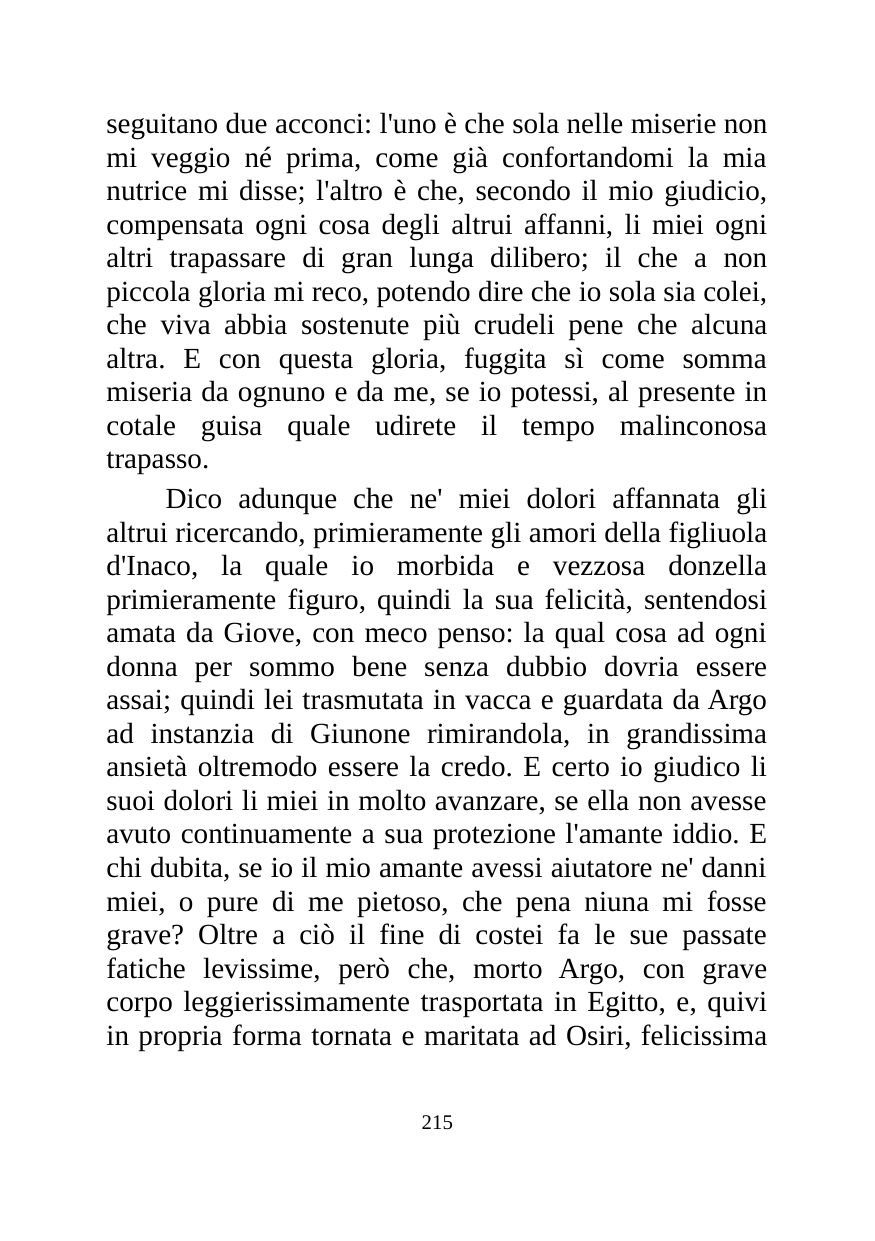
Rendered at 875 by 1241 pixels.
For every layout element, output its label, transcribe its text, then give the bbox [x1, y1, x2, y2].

text seguitano due acconci: l'uno è che sola nelle miserie non mi veggio né prima, come già confortandomi la mia nutrice mi disse; l'altro è che, secondo il mio giudicio, compensata ogni cosa degli altrui affanni, li miei ogni altri trapassare di gran lunga dilibero; il che a non piccola gloria mi reco, potendo dire che io sola sia colei, che viva abbia sostenute più crudeli pene che alcuna altra. E con questa gloria, fuggita sì come somma miseria da ognuno e da me, se io potessi, al presente in cotale guisa quale udirete il tempo malinconosa trapasso. [106, 106, 768, 475]
text Dico adunque che ne' miei dolori affannata gli altrui ricercando, primieramente gli amori della figliuola d'Inaco, la quale io morbida e vezzosa donzella primieramente figuro, quindi la sua felicità, sentendosi amata da Giove, con meco penso: la qual cosa ad ogni donna per sommo bene senza dubbio dovria essere assai; quindi lei trasmutata in vacca e guardata da Argo ad instanzia di Giunone rimirandola, in grandissima ansietà oltremodo essere la credo. E certo io giudico li suoi dolori li miei in molto avanzare, se ella non avesse avuto continuamente a sua protezione l'amante iddio. E chi dubita, se io il mio amante avessi aiutatore ne' danni miei, o pure di me pietoso, che pena niuna mi fosse grave? Oltre a ciò il fine di costei fa le sue passate fatiche levissime, però che, morto Argo, con grave corpo leggierissimamente trasportata in Egitto, e, quivi in propria forma tornata e maritata ad Osiri, felicissima [106, 481, 768, 1051]
